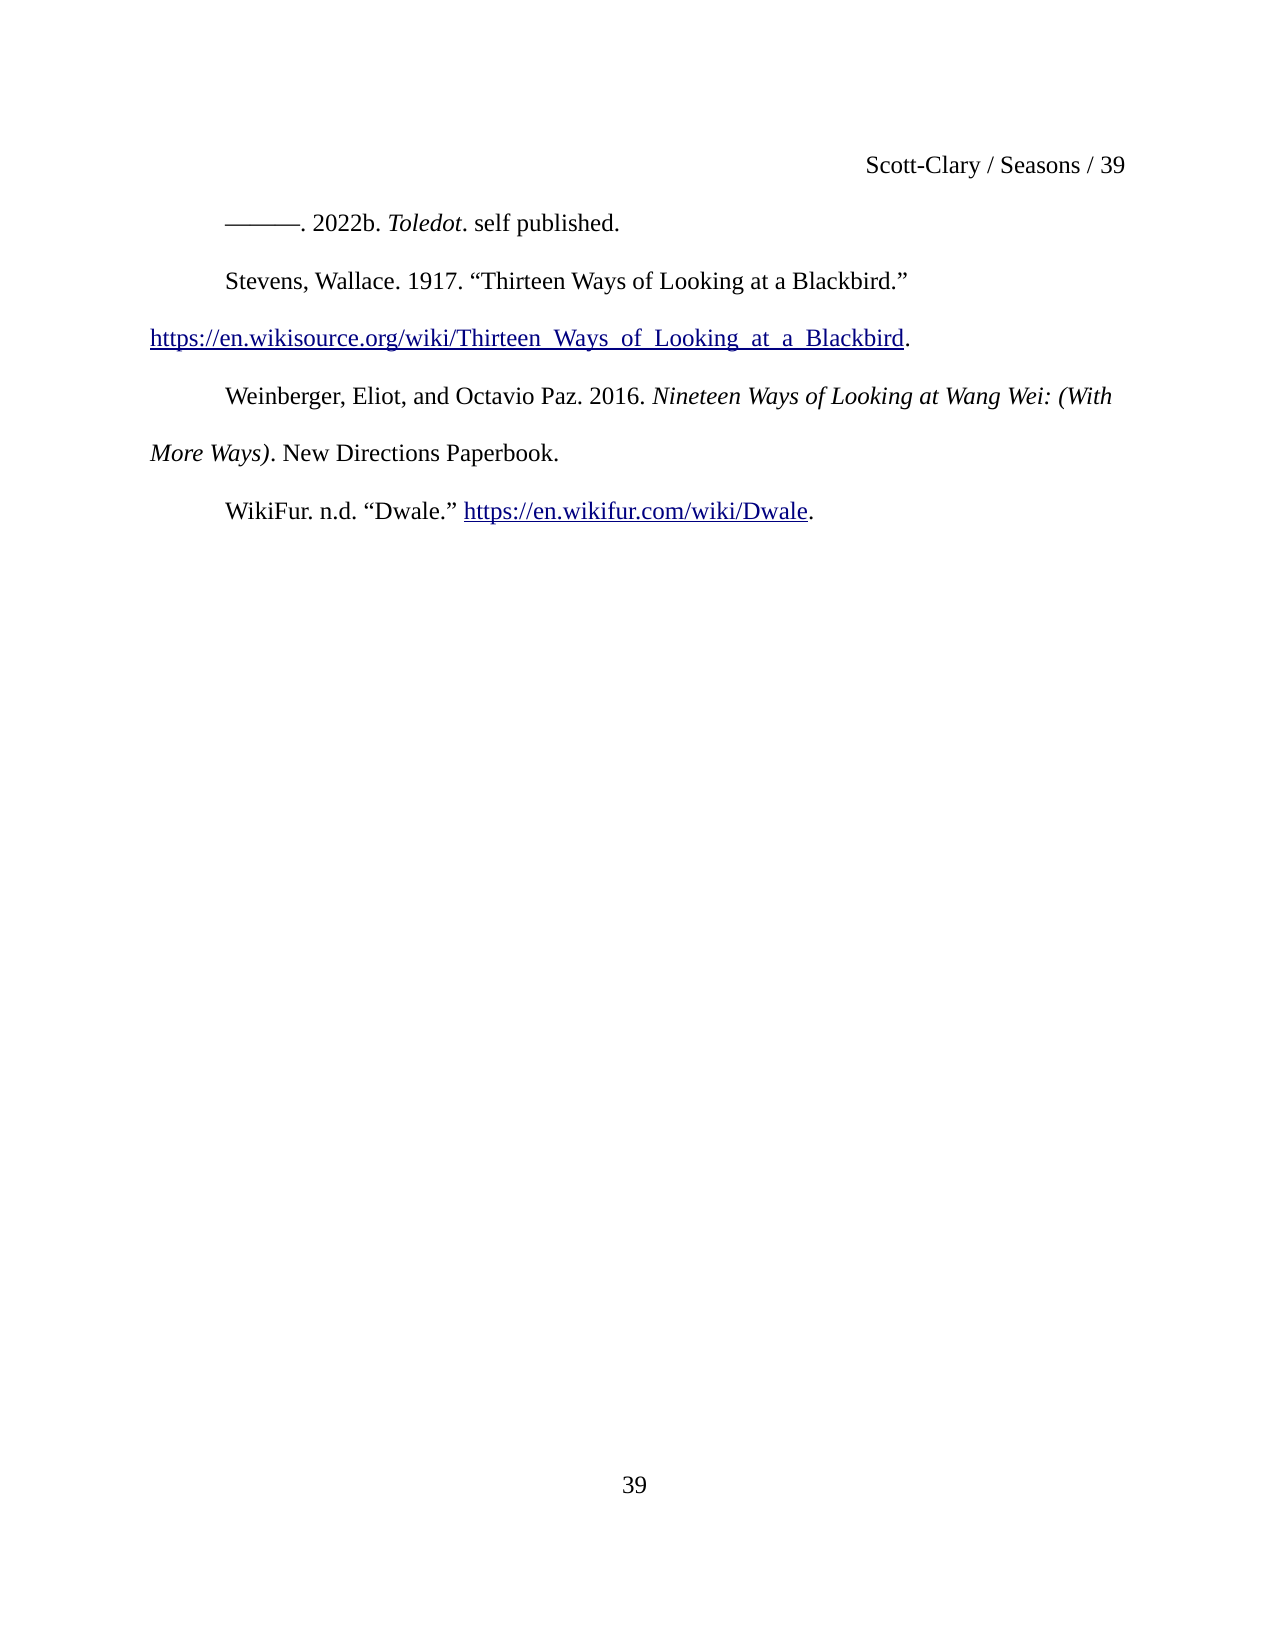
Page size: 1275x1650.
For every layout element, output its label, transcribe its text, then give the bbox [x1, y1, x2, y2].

text ———. 2022b. Toledot. self published. [150, 208, 1125, 237]
text Weinberger, Eliot, and Octavio Paz. 2016. Nineteen Ways of Looking at Wang Wei: (With More Ways). New Directions Paperbook. [150, 381, 1125, 467]
text WikiFur. n.d. “Dwale.” https://en.wikifur.com/wiki/Dwale. [150, 496, 1125, 524]
text Stevens, Wallace. 1917. “Thirteen Ways of Looking at a Blackbird.” https://en.wikisource.org/wiki/Thirteen_Ways_of_Looking_at_a_Blackbird. [150, 266, 1125, 352]
